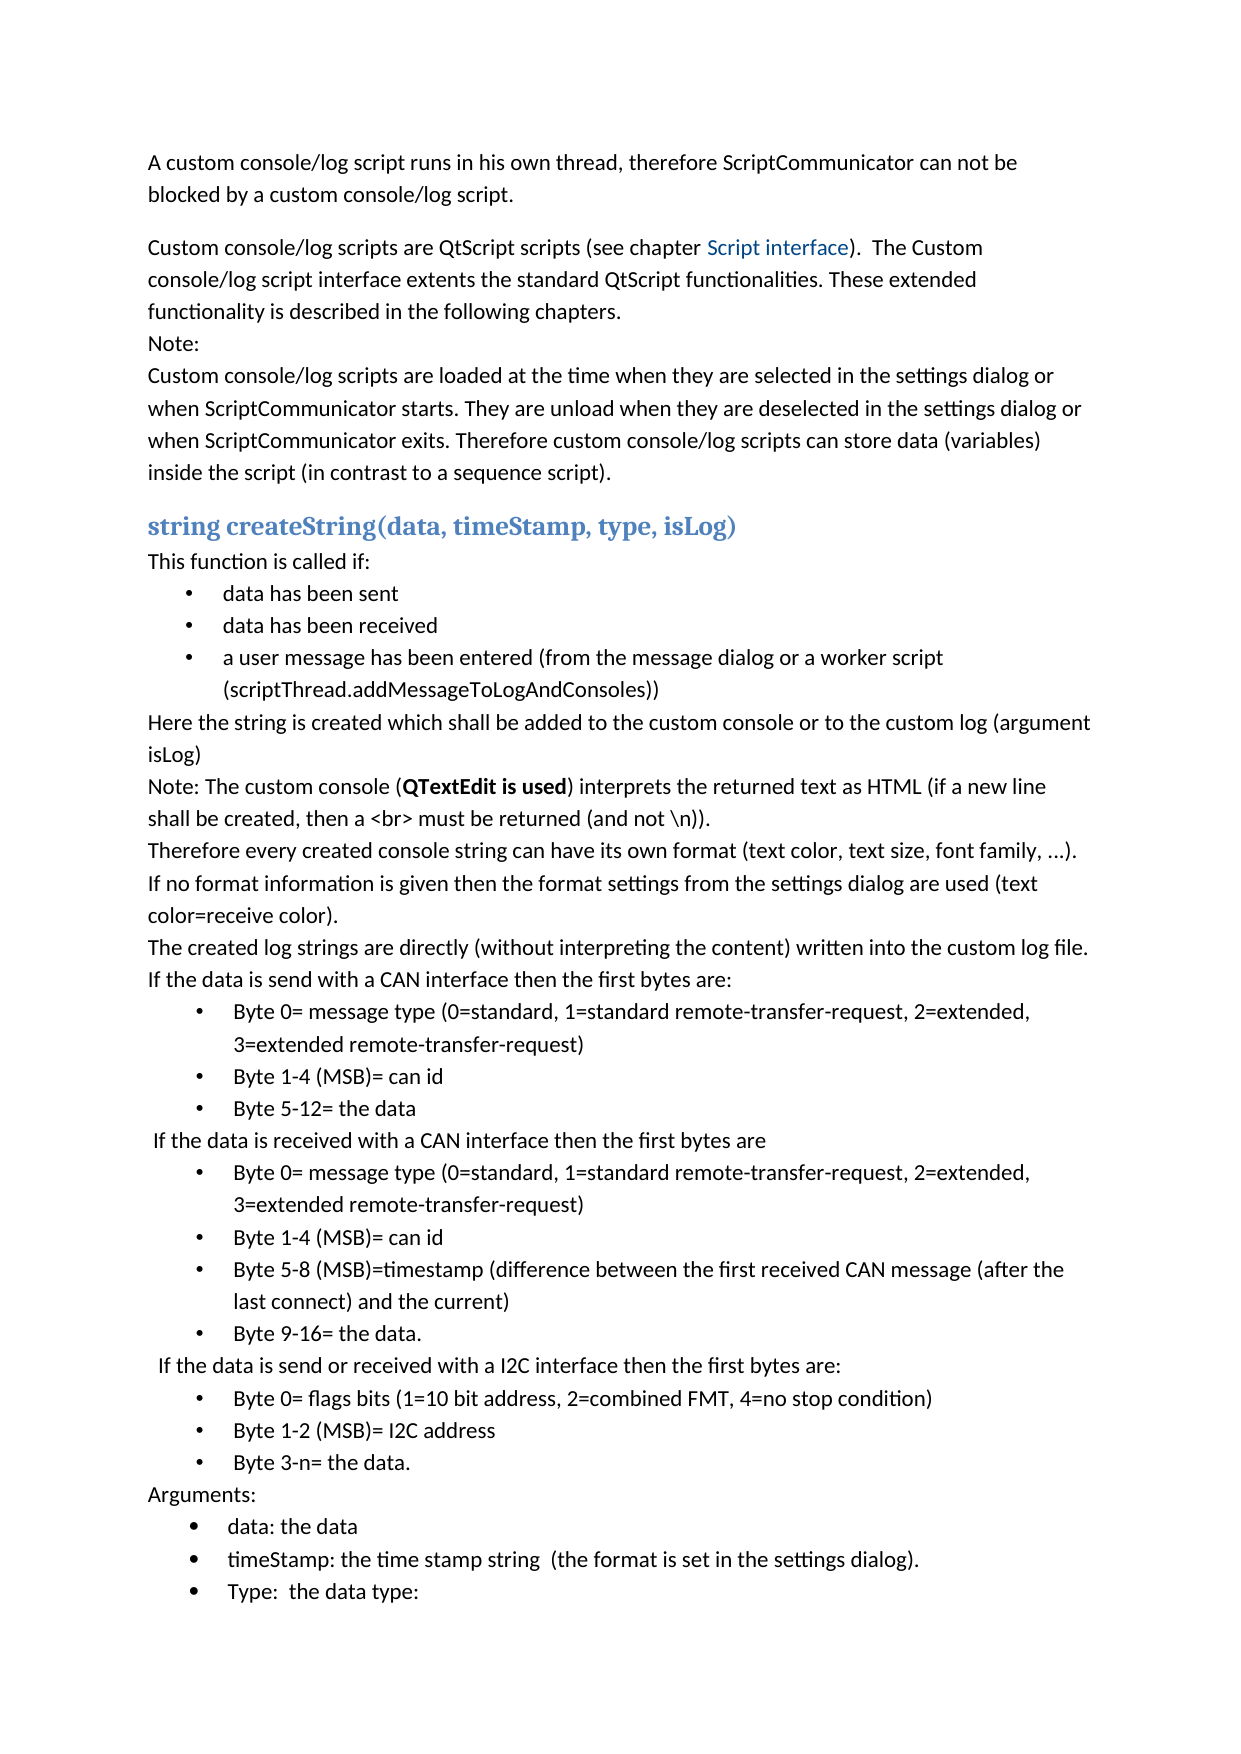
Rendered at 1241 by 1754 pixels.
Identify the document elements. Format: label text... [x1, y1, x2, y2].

list Byte 0= flags bits (1=10 bit address, 2=combined FMT, 4=no stop condition) [196, 1384, 1093, 1412]
text If the data is send or received with a I2C interface then the first bytes are: [148, 1352, 1093, 1379]
text Here the string is created which shall be added to the custom console or to the custom log (argument isLog) [148, 708, 1093, 768]
text The created log strings are directly (without interpreting the content) written into the custom log file. [148, 933, 1093, 961]
text Custom console/log scripts are QtScript scripts (see chapter Script interface). The Custom console/log script interface extents the standard QtScript functionalities. These extended functionality is described in the following chapters. [148, 233, 1093, 325]
list data has been received [185, 611, 1093, 639]
list Byte 0= message type (0=standard, 1=standard remote-transfer-request, 2=extended, 3=extended remote-transfer-request) [196, 997, 1093, 1058]
list Byte 9-16= the data. [196, 1319, 1093, 1347]
text Note: [148, 329, 1093, 357]
text If no format information is given then the format settings from the settings dialog are used (text color=receive color). [148, 869, 1093, 929]
list a user message has been entered (from the message dialog or a worker script (scriptThread.addMessageToLogAndConsoles)) [185, 643, 1093, 704]
text Therefore every created console string can have its own format (text color, text size, font family, ...). [148, 837, 1093, 864]
list Byte 1-4 (MSB)= can id [196, 1062, 1093, 1090]
list Byte 3-n= the data. [196, 1448, 1093, 1476]
subtitle string createString(data, timeStamp, type, isLog) [148, 511, 1093, 542]
text A custom console/log script runs in his own thread, therefore ScriptCommunicator can not be blocked by a custom console/log script. [148, 148, 1093, 208]
list Byte 5-12= the data [196, 1094, 1093, 1122]
list data has been sent [185, 579, 1093, 607]
text If the data is send with a CAN interface then the first bytes are: [148, 965, 1093, 993]
text Custom console/log scripts are loaded at the time when they are selected in the settings dialog or when ScriptCommunicator starts. They are unload when they are deselected in the settings dialog or when ScriptCommunicator exits. Therefore custom console/log scripts can store data (variables) inside the script (in contrast to a sequence script). [148, 362, 1093, 486]
text Arguments: [148, 1480, 1093, 1508]
list Byte 1-4 (MSB)= can id [196, 1223, 1093, 1251]
list data: the data [190, 1512, 1093, 1541]
list timeStamp: the time stamp string (the format is set in the settings dialog). [190, 1545, 1093, 1573]
list Byte 5-8 (MSB)=timestamp (difference between the first received CAN message (after the last connect) and the current) [196, 1255, 1093, 1315]
list Byte 0= message type (0=standard, 1=standard remote-transfer-request, 2=extended, 3=extended remote-transfer-request) [196, 1158, 1093, 1219]
list Byte 1-2 (MSB)= I2C address [196, 1416, 1093, 1444]
text Note: The custom console (QTextEdit is used) interprets the returned text as HTML (if a new line shall be created, then a <br> must be returned (and not \n)). [148, 772, 1093, 832]
text If the data is received with a CAN interface then the first bytes are [148, 1126, 1093, 1154]
list Type: the data type: [190, 1577, 1093, 1605]
text This function is called if: [148, 547, 1093, 575]
